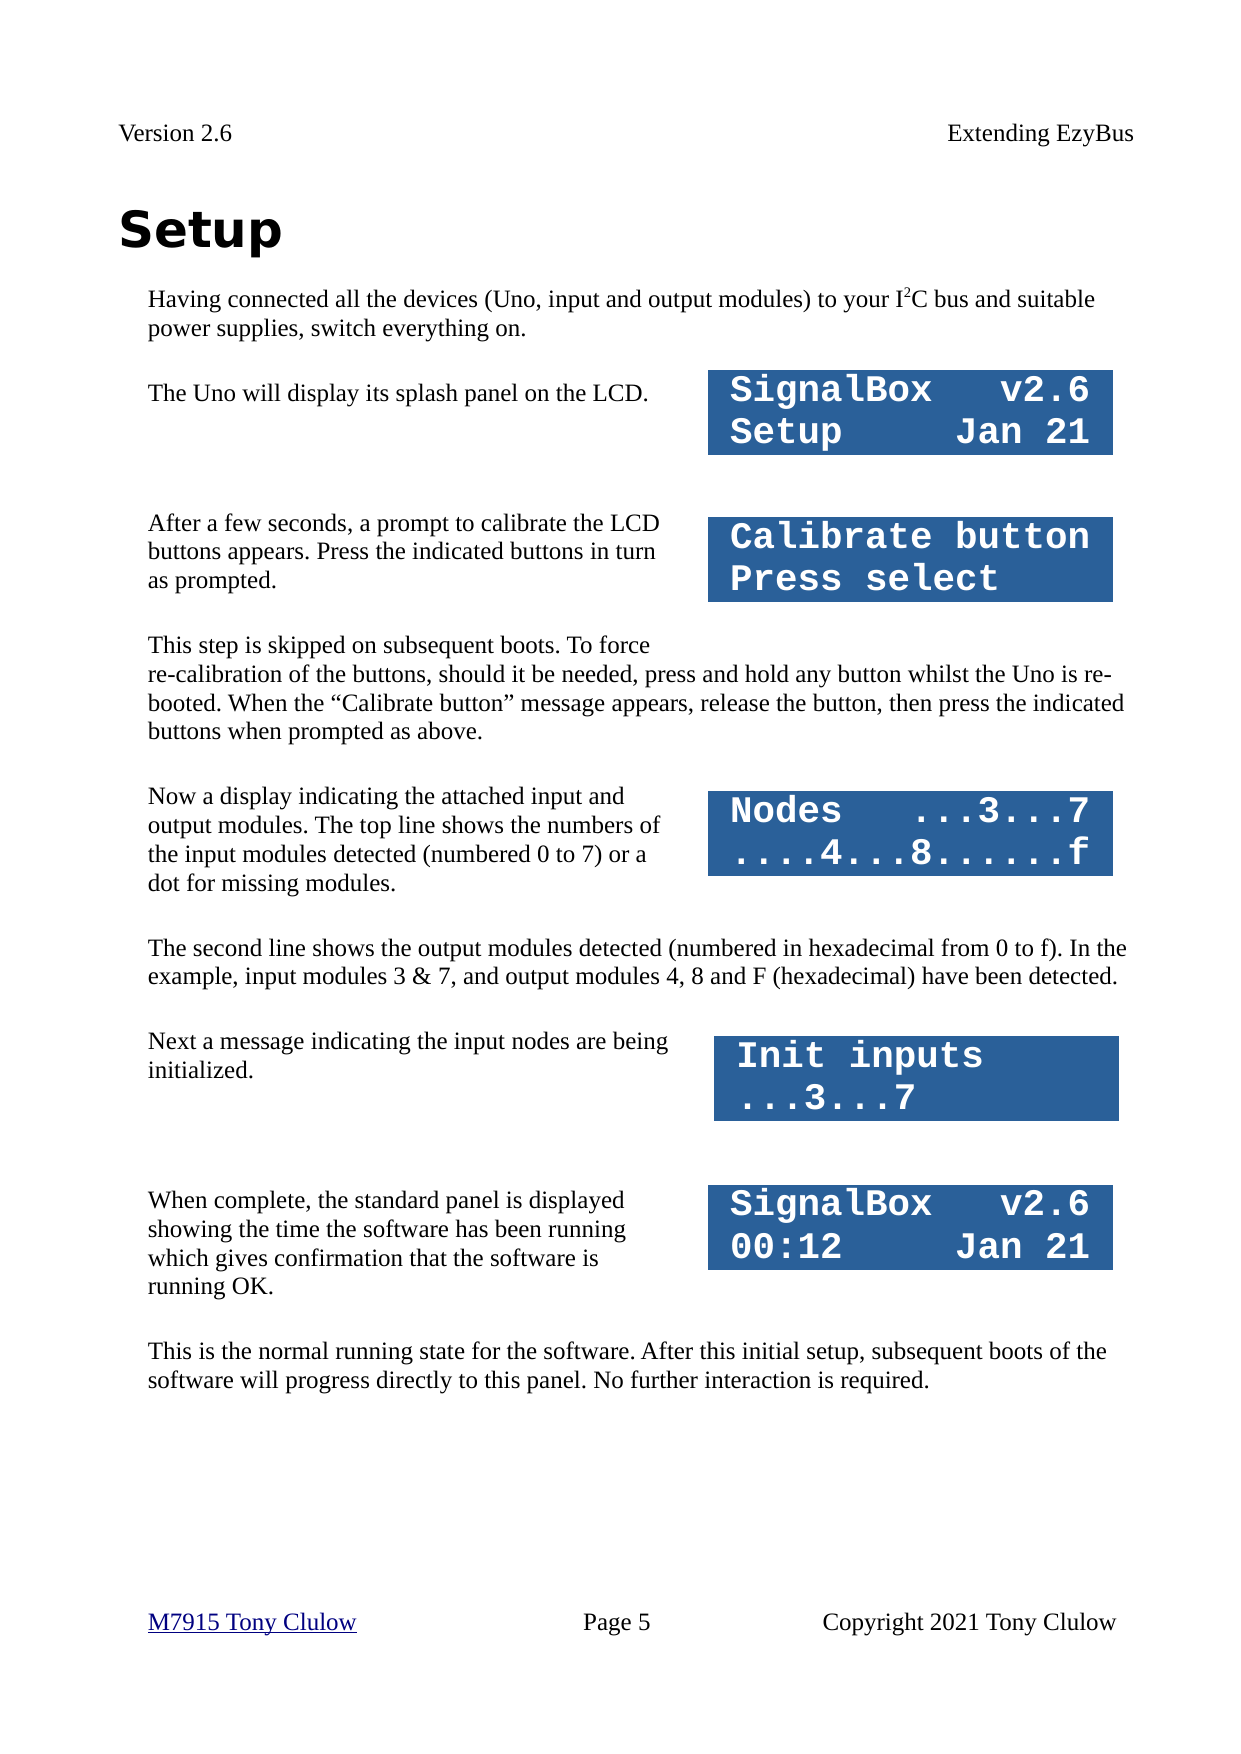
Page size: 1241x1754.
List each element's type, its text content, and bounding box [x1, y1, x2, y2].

text This is the normal running state for the software. After this initial setup, subsequent boots of the software will progress directly to this panel. No further interaction is required. [148, 1336, 1134, 1394]
text Now a display indicating the attached input and output modules. The top line shows the numbers of the input modules detected (numbered 0 to 7) or a dot for missing modules. [148, 781, 1134, 896]
text After a few seconds, a prompt to calibrate the LCD buttons appears. Press the indicated buttons in turn as prompted. [148, 508, 1134, 594]
subtitle Setup [118, 201, 1134, 259]
text Next a message indicating the input nodes are being initialized. [148, 1026, 1134, 1084]
text When complete, the standard panel is displayed showing the time the software has been running which gives confirmation that the software is running OK. [148, 1185, 1134, 1300]
text Having connected all the devices (Uno, input and output modules) to your I2C bus and suitable power supplies, switch everything on. [148, 284, 1134, 341]
text The second line shows the output modules detected (numbered in hexadecimal from 0 to f). In the example, input modules 3 & 7, and output modules 4, 8 and F (hexadecimal) have been detected. [148, 933, 1134, 990]
text The Uno will display its splash panel on the LCD. [148, 378, 1134, 406]
text This step is skipped on subsequent boots. To force re-calibration of the buttons, should it be needed, press and hold any button whilst the Uno is re-booted. When the “Calibrate button” message appears, release the button, then press the indicated buttons when prompted as above. [148, 630, 1134, 745]
